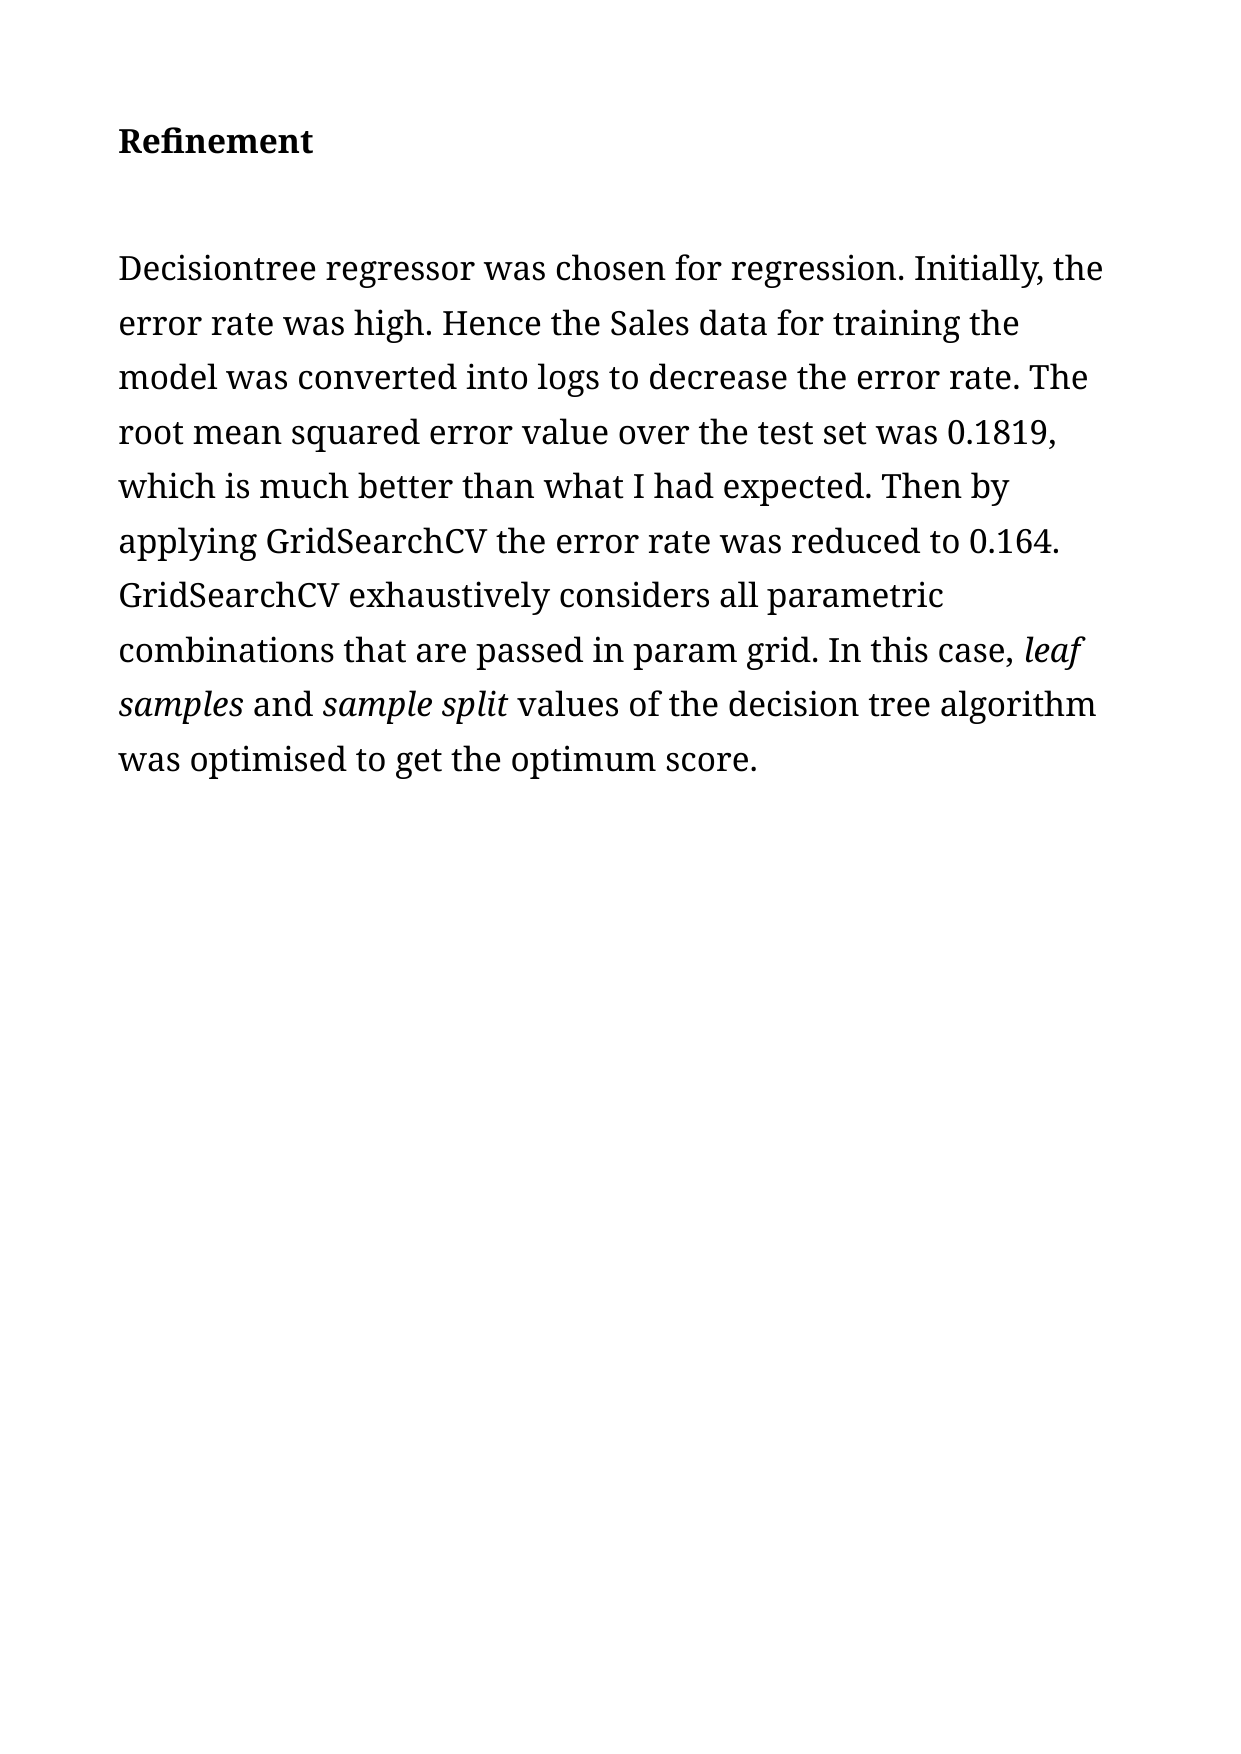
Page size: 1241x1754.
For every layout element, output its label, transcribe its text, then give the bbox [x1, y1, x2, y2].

subtitle Refinement [118, 118, 1122, 163]
text Decisiontree regressor was chosen for regression. Initially, the error rate was high. Hence the Sales data for training the model was converted into logs to decrease the error rate. The root mean squared error value over the test set was 0.1819, which is much better than what I had expected. Then by applying GridSearchCV the error rate was reduced to 0.164. GridSearchCV exhaustively considers all parametric combinations that are passed in param grid. In this case, leaf samples and sample split values of the decision tree algorithm was optimised to get the optimum score. [118, 245, 1122, 781]
